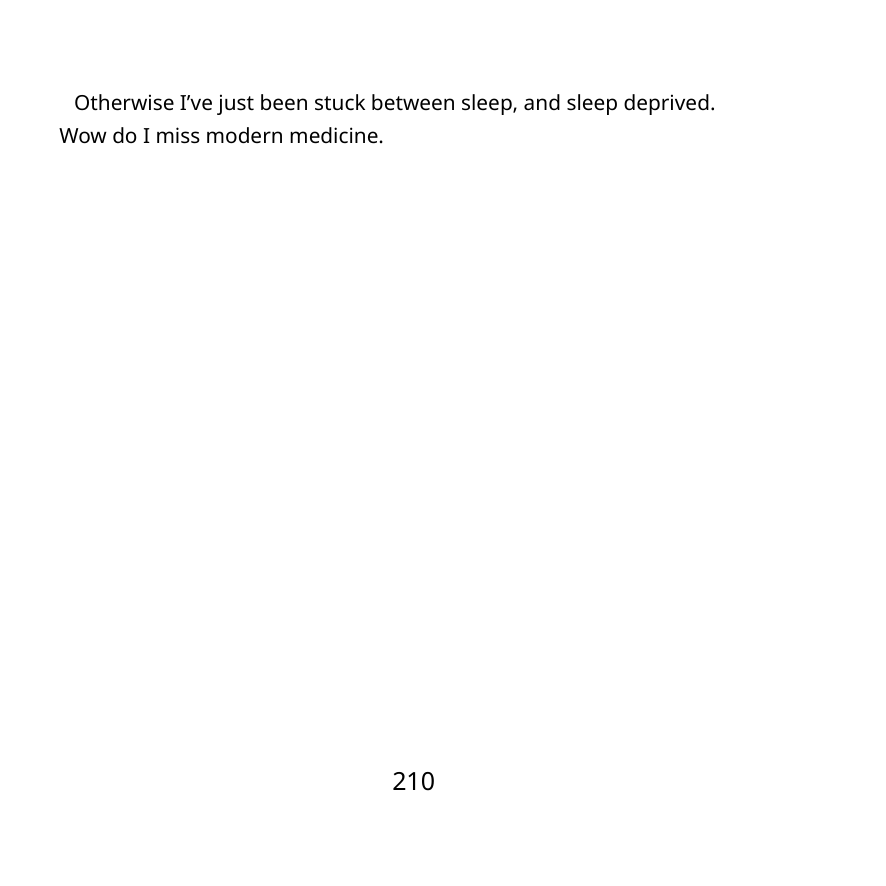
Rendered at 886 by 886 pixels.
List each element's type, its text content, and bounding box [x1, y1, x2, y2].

text Otherwise I’ve just been stuck between sleep, and sleep deprived. Wow do I miss modern medicine. [59, 88, 768, 149]
